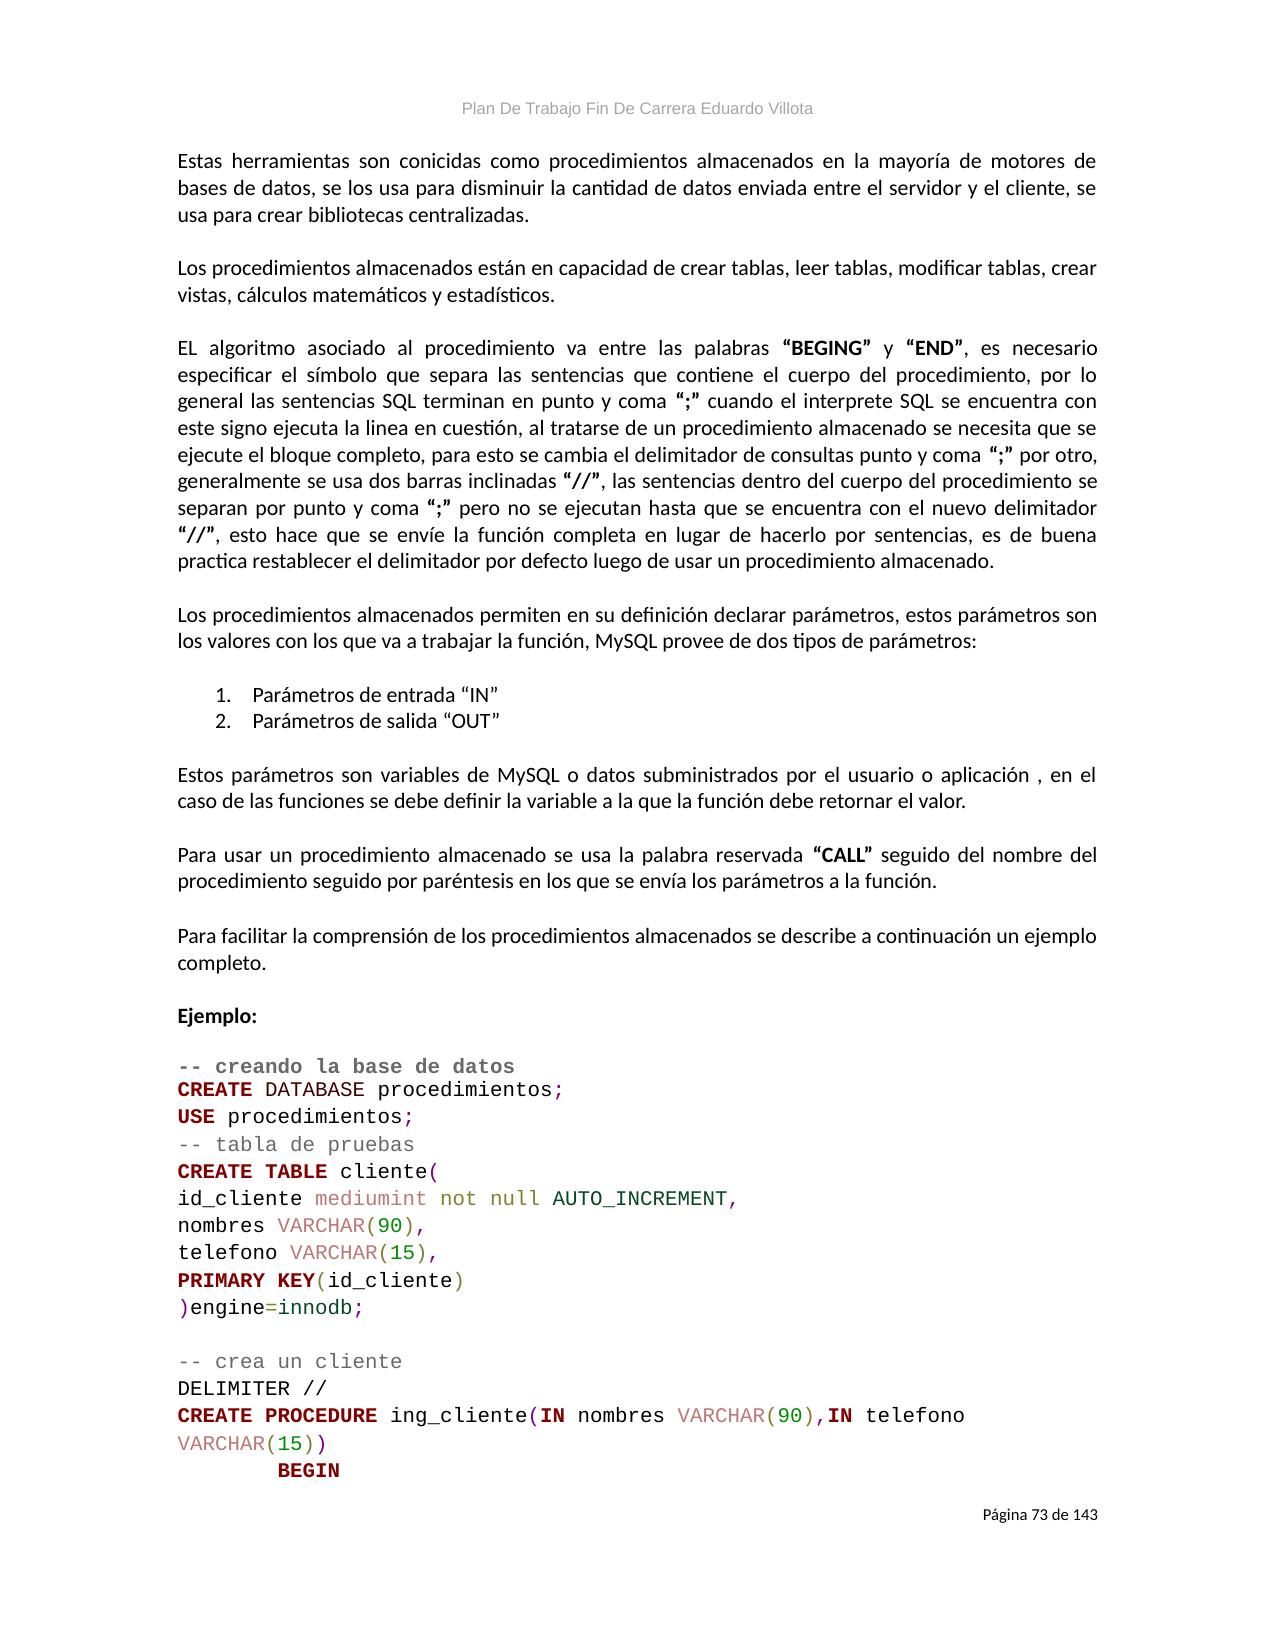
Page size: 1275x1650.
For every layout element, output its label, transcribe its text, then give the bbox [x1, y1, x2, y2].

text -- creando la base de datos [177, 1056, 1098, 1079]
text Estos parámetros son variables de MySQL o datos subministrados por el usuario o aplicación , en el caso de las funciones se debe definir la variable a la que la función debe retornar el valor. [177, 761, 1098, 814]
text EL algoritmo asociado al procedimiento va entre las palabras “BEGING” y “END”, es necesario especificar el símbolo que separa las sentencias que contiene el cuerpo del procedimiento, por lo general las sentencias SQL terminan en punto y coma “;” cuando el interprete SQL se encuentra con este signo ejecuta la linea en cuestión, al tratarse de un procedimiento almacenado se necesita que se ejecute el bloque completo, para esto se cambia el delimitador de consultas punto y coma “;” por otro, generalmente se usa dos barras inclinadas “//”, las sentencias dentro del cuerpo del procedimiento se separan por punto y coma “;” pero no se ejecutan hasta que se encuentra con el nuevo delimitador “//”, esto hace que se envíe la función completa en lugar de hacerlo por sentencias, es de buena practica restablecer el delimitador por defecto luego de usar un procedimiento almacenado. [177, 334, 1098, 574]
text PRIMARY KEY(id_cliente) [177, 1269, 1098, 1293]
text Los procedimientos almacenados permiten en su definición declarar parámetros, estos parámetros son los valores con los que va a trabajar la función, MySQL provee de dos tipos de parámetros: [177, 601, 1098, 654]
text Los procedimientos almacenados están en capacidad de crear tablas, leer tablas, modificar tablas, crear vistas, cálculos matemáticos y estadísticos. [177, 254, 1098, 308]
text CREATE DATABASE procedimientos; [177, 1079, 1098, 1103]
text )engine=innodb; [177, 1297, 1098, 1320]
text nombres VARCHAR(90), [177, 1215, 1098, 1239]
text Estas herramientas son conicidas como procedimientos almacenados en la mayoría de motores de bases de datos, se los usa para disminuir la cantidad de datos enviada entre el servidor y el cliente, se usa para crear bibliotecas centralizadas. [177, 148, 1098, 228]
text BEGIN [177, 1460, 1098, 1483]
text -- tabla de pruebas [177, 1134, 1098, 1157]
text DELIMITER // [177, 1378, 1098, 1402]
text CREATE TABLE cliente( [177, 1161, 1098, 1184]
text -- crea un cliente [177, 1351, 1098, 1375]
text USE procedimientos; [177, 1106, 1098, 1130]
text CREATE PROCEDURE ing_cliente(IN nombres VARCHAR(90),IN telefono VARCHAR(15)) [177, 1406, 1098, 1456]
text id_cliente mediumint not null AUTO_INCREMENT, [177, 1188, 1098, 1212]
text telefono VARCHAR(15), [177, 1242, 1098, 1266]
text Para usar un procedimiento almacenado se usa la palabra reservada “CALL” seguido del nombre del procedimiento seguido por paréntesis en los que se envía los parámetros a la función. [177, 841, 1098, 894]
text Ejemplo: [177, 1002, 1098, 1029]
list Parámetros de salida “OUT” [215, 708, 1098, 734]
text Para facilitar la comprensión de los procedimientos almacenados se describe a continuación un ejemplo completo. [177, 922, 1098, 976]
list Parámetros de entrada “IN” [215, 681, 1098, 708]
